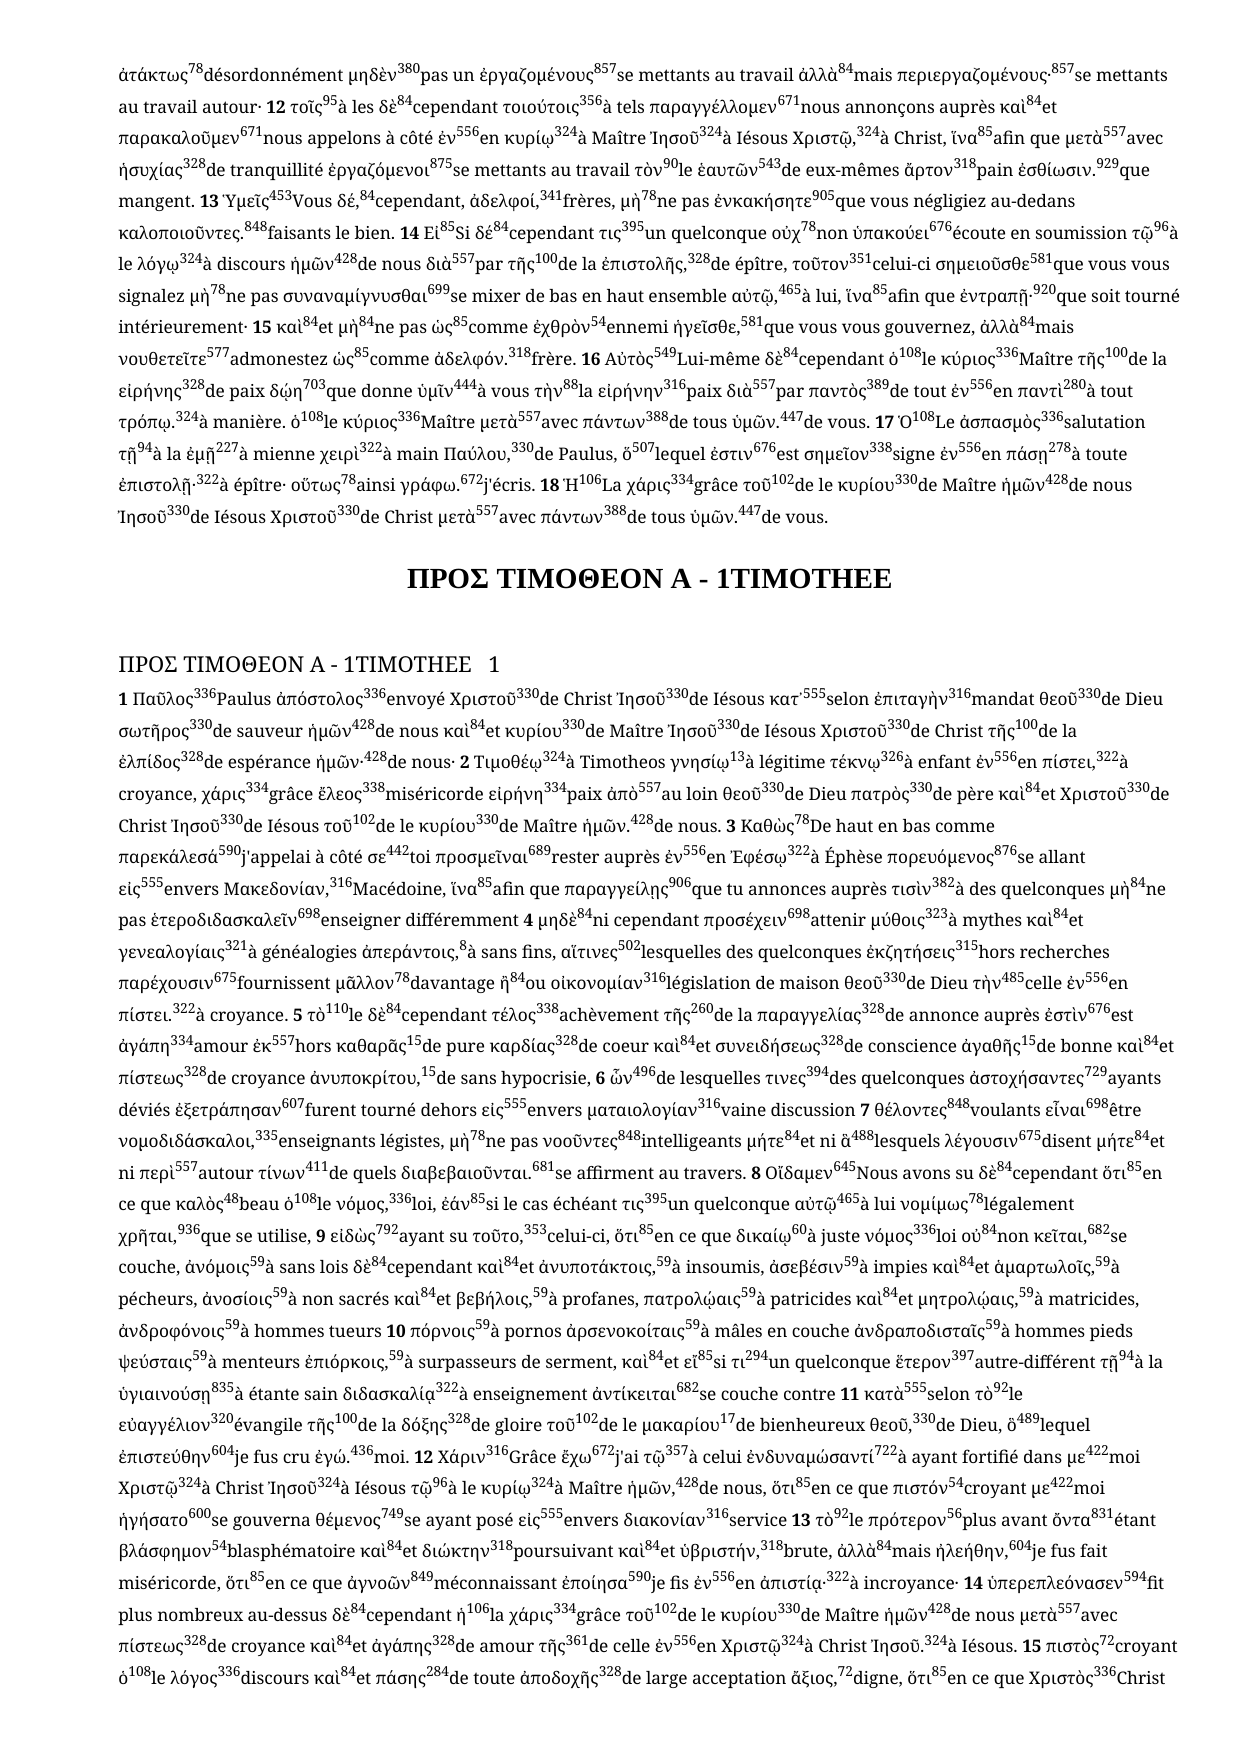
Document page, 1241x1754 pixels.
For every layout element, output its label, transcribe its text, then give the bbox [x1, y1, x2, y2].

text 1 Παῦλος336Paulus ἀπόστολος336envoyé Χριστοῦ330de Christ Ἰησοῦ330de Iésous κατ᾽555selon ἐπιταγὴν316mandat θεοῦ330de Dieu σωτῆρος330de sauveur ἡμῶν428de nous καὶ84et κυρίου330de Maître Ἰησοῦ330de Iésous Χριστοῦ330de Christ τῆς100de la ἐλπίδος328de espérance ἡμῶν·428de nous· 2 Τιμοθέῳ324à Timotheos γνησίῳ13à légitime τέκνῳ326à enfant ἐν556en πίστει,322à croyance, χάρις334grâce ἔλεος338miséricorde εἰρήνη334paix ἀπὸ557au loin θεοῦ330de Dieu πατρὸς330de père καὶ84et Χριστοῦ330de Christ Ἰησοῦ330de Iésous τοῦ102de le κυρίου330de Maître ἡμῶν.428de nous. 3 Καθὼς78De haut en bas comme παρεκάλεσά590j'appelai à côté σε442toi προσμεῖναι689rester auprès ἐν556en Ἐφέσῳ322à Éphèse πορευόμενος876se allant εἰς555envers Μακεδονίαν,316Macédoine, ἵνα85afin que παραγγείλῃς906que tu annonces auprès τισὶν382à des quelconques μὴ84ne pas ἑτεροδιδασκαλεῖν698enseigner différemment 4 μηδὲ84ni cependant προσέχειν698attenir μύθοις323à mythes καὶ84et γενεαλογίαις321à généalogies ἀπεράντοις,8à sans fins, αἵτινες502lesquelles des quelconques ἐκζητήσεις315hors recherches παρέχουσιν675fournissent μᾶλλον78davantage ἢ84ou οἰκονομίαν316législation de maison θεοῦ330de Dieu τὴν485celle ἐν556en πίστει.322à croyance. 5 τὸ110le δὲ84cependant τέλος338achèvement τῆς260de la παραγγελίας328de annonce auprès ἐστὶν676est ἀγάπη334amour ἐκ557hors καθαρᾶς15de pure καρδίας328de coeur καὶ84et συνειδήσεως328de conscience ἀγαθῆς15de bonne καὶ84et πίστεως328de croyance ἀνυποκρίτου,15de sans hypocrisie, 6 ὧν496de lesquelles τινες394des quelconques ἀστοχήσαντες729ayants déviés ἐξετράπησαν607furent tourné dehors εἰς555envers ματαιολογίαν316vaine discussion 7 θέλοντες848voulants εἶναι698être νομοδιδάσκαλοι,335enseignants légistes, μὴ78ne pas νοοῦντες848intelligeants μήτε84et ni ἃ488lesquels λέγουσιν675disent μήτε84et ni περὶ557autour τίνων411de quels διαβεβαιοῦνται.681se affirment au travers. 8 Οἴδαμεν645Nous avons su δὲ84cependant ὅτι85en ce que καλὸς48beau ὁ108le νόμος,336loi, ἐάν85si le cas échéant τις395un quelconque αὐτῷ465à lui νομίμως78légalement χρῆται,936que se utilise, 9 εἰδὼς792ayant su τοῦτο,353celui-ci, ὅτι85en ce que δικαίῳ60à juste νόμος336loi οὐ84non κεῖται,682se couche, ἀνόμοις59à sans lois δὲ84cependant καὶ84et ἀνυποτάκτοις,59à insoumis, ἀσεβέσιν59à impies καὶ84et ἁμαρτωλοῖς,59à pécheurs, ἀνοσίοις59à non sacrés καὶ84et βεβήλοις,59à profanes, πατρολῴαις59à patricides καὶ84et μητρολῴαις,59à matricides, ἀνδροφόνοις59à hommes tueurs 10 πόρνοις59à pornos ἀρσενοκοίταις59à mâles en couche ἀνδραποδισταῖς59à hommes pieds ψεύσταις59à menteurs ἐπιόρκοις,59à surpasseurs de serment, καὶ84et εἴ85si τι294un quelconque ἕτερον397autre-différent τῇ94à la ὑγιαινούσῃ835à étante sain διδασκαλίᾳ322à enseignement ἀντίκειται682se couche contre 11 κατὰ555selon τὸ92le εὐαγγέλιον320évangile τῆς100de la δόξης328de gloire τοῦ102de le μακαρίου17de bienheureux θεοῦ,330de Dieu, ὃ489lequel ἐπιστεύθην604je fus cru ἐγώ.436moi. 12 Χάριν316Grâce ἔχω672j'ai τῷ357à celui ἐνδυναμώσαντί722à ayant fortifié dans με422moi Χριστῷ324à Christ Ἰησοῦ324à Iésous τῷ96à le κυρίῳ324à Maître ἡμῶν,428de nous, ὅτι85en ce que πιστόν54croyant με422moi ἡγήσατο600se gouverna θέμενος749se ayant posé εἰς555envers διακονίαν316service 13 τὸ92le πρότερον56plus avant ὄντα831étant βλάσφημον54blasphématoire καὶ84et διώκτην318poursuivant καὶ84et ὑβριστήν,318brute, ἀλλὰ84mais ἠλεήθην,604je fus fait miséricorde, ὅτι85en ce que ἀγνοῶν849méconnaissant ἐποίησα590je fis ἐν556en ἀπιστίᾳ·322à incroyance· 14 ὑπερεπλεόνασεν594fit plus nombreux au-dessus δὲ84cependant ἡ106la χάρις334grâce τοῦ102de le κυρίου330de Maître ἡμῶν428de nous μετὰ557avec πίστεως328de croyance καὶ84et ἀγάπης328de amour τῆς361de celle ἐν556en Χριστῷ324à Christ Ἰησοῦ.324à Iésous. 15 πιστὸς72croyant ὁ108le λόγος336discours καὶ84et πάσης284de toute ἀποδοχῆς328de large acceptation ἄξιος,72digne, ὅτι85en ce que Χριστὸς336Christ Ἰησοῦς336Iésous ἦλθεν594vint εἰς555envers τὸν90le κόσμον318monde ἁμαρτωλοὺς53pécheurs σῶσαι,689sauver, ὧν498de lesquels πρῶτός72premier εἰμι672je suis ἐγώ.436moi. 16 ἀλλὰ84mais διὰ555par le fait de τοῦτο353celui-ci ἠλεήθην,604je fus fait miséricorde, ἵνα85afin que ἐν556en ἐμοὶ425à moi πρώτῳ60à premier ἐνδείξηται914que se montre dedans Ἰησοῦς336Iésous Χριστὸς336Christ τὴν248la ἅπασαν272en totalité μακροθυμίαν316distance de fureur πρὸς555vers ὑποτύπωσιν316esquisse τῶν362de ceux μελλόντων842de imminants πιστεύειν698croire ἐπ᾽556sur αὐτῷ465à lui εἰς555envers ζωὴν316vie αἰώνιον.2éternelle. 17 Τῷ96à Le δὲ84cependant βασιλεῖ324à roi τῶν101de les αἰώνων,329de ères, ἀφθάρτῳ11à incorruptible ἀοράτῳ11à invisible μόνῳ126à seul θεῷ,324à Dieu, τιμὴ334valeur καὶ84et δόξα334gloire εἰς555envers τοὺς89les αἰῶνας317ères τῶν101de les αἰώνων,329de ères, ἀμήν.309amen. 18 Ταύτην141Celle-ci τὴν88la παραγγελίαν316annonce auprès παρατίθεμαί678je me pose à côté σοι,445à toi, τέκνον344enfant Τιμόθεε,342Timotheos, κατὰ555selon τὰς87les προαγούσας828menantes devant ἐπὶ555sur σὲ442toi προφητείας,315prophéties, ἵνα85afin que στρατεύῃ934que tu te guerroies en soldat ἐν556en αὐταῖς462à elles τὴν88la καλὴν2belle στρατείαν316guerre de soldat 19 ἔχων849ayant πίστιν316croyance καὶ84et ἀγαθὴν2bonne συνείδησιν,316conscience, ἥν485laquelle τινες394des quelconques ἀπωσάμενοι748se ayants poussés au loin περὶ555autour τὴν248la πίστιν316croyance ἐναυάγησαν,593naufragèrent, 20 ὧν498de lesquels ἐστιν676est Ὑμέναιος336Uménaios καὶ84et Ἀλέξανδρος,336Alexandre, οὓς486lesquels παρέδωκα590je livrai τῷ96à le σατανᾷ,324à Satan, ἵνα85afin que παιδευθῶσιν919que soient éduqué μὴ78ne pas βλασφημεῖν.698blasphémer. [118, 683, 1181, 1689]
text ΠΡΟΣ ΤΙΜΟΘΕΟΝ Α - 1TIMOTHEE 1 [118, 649, 1181, 679]
text 1 Τὸ92Le λοιπὸν380restant προσεύχεσθε,581que vous vous priez, ἀδελφοί,341frères, περὶ557autour ἡμῶν,428de nous, ἵνα85afin que ὁ108le λόγος336discours τοῦ102de le κυρίου330de Maître τρέχῃ930que coure καὶ84et δοξάζηται941que soit glorifié καθὼς78de haut en bas comme καὶ78aussi πρὸς555vers ὑμᾶς,441vous, 2 καὶ84et ἵνα85afin que ῥυσθῶμεν915que nous soyons délivré ἀπὸ557au loin τῶν101de les ἀτόπων16de déplacés καὶ84et πονηρῶν16de méchants ἀνθρώπων·329de êtres humains· οὐ78non γὰρ84car πάντων388de tous ἡ106la πίστις.334croyance. 3 Πιστὸς48Croyant δέ84cependant ἐστιν676est ὁ108le κύριος,336Maître, ὃς505lequel στηρίξει614fixera ὑμᾶς441vous καὶ84et φυλάξει614gardiennera ἀπὸ557au loin τοῦ102de le πονηροῦ.66de méchant. 4 πεποίθαμεν645nous avons persuadé δὲ84cependant ἐν556en κυρίῳ324à Maître ἐφ᾽555sur ὑμᾶς,441vous, ὅτι85en ce que ἃ488lesquels παραγγέλλομεν671nous annonçons auprès καὶ84et ἐποιήσατε591vous fîtes καὶ84et ποιεῖτε673vous faites καὶ84et ποιήσετε.611vous ferez. 5 Ὁ108Le δὲ84cependant κύριος336Maître κατευθύναι703que dirige droit de haut en bas ὑμῶν447de vous τὰς87les καρδίας315coeurs εἰς555envers τὴν88la ἀγάπην316amour τοῦ102de le θεοῦ330de Dieu καὶ84et εἰς555envers τὴν88la ὑπομονὴν316résistance τοῦ102de le Χριστοῦ.330de Christ. 6 Παραγγέλλομεν671Nous annonçons auprès δὲ84cependant ὑμῖν,444à vous, ἀδελφοί,341frères, ἐν556en ὀνόματι326à nom τοῦ102de le κυρίου330de Maître ἡμῶν428de nous Ἰησοῦ330de Iésous Χριστοῦ330de Christ στέλλεσθαι699se équiper ὑμᾶς441vous ἀπὸ557au loin παντὸς286de tout ἀδελφοῦ330de frère ἀτάκτως78désordonnément περιπατοῦντος843de piétinant autour καὶ84et μὴ78ne pas κατὰ555selon τὴν88la παράδοσιν316transmission ἣν485laquelle παρελάβοσαν593prirent à côté παρ᾽557à côté ἡμῶν.428de nous. 7 Αὐτοὶ530Vous-mêmes γὰρ84car οἴδατε647vous avez su πῶς85comment? δεῖ676attache de lien μιμεῖσθαι699se mimer ἡμᾶς,421nous, ὅτι85en ce que οὐκ84non ἠτακτήσαμεν589nous désordonnâmes ἐν556en ὑμῖν444à vous 8 οὐδὲ84non cependant δωρεὰν78gratuitement ἄρτον318pain ἐφάγομεν589nous mangeâmes παρά557à côté τινος,389de un quelconque, ἀλλ᾽84mais ἐν556en κόπῳ324à frappement καὶ84et μόχθῳ324à labeur νυκτὸς328de nuit καὶ84et ἡμέρας328de journée ἐργαζόμενοι875se mettants au travail πρὸς555vers τὸ353ce μὴ78ne pas ἐπιβαρῆσαί689alourdir sur τινα378un quelconque ὑμῶν·447de vous· 9 οὐχ84non ὅτι85en ce que οὐκ78non ἔχομεν671nous avons ἐξουσίαν,316autorité, ἀλλ᾽84mais ἵνα85afin que ἑαυτοὺς513nous-mêmes τύπον318modèle frappé δῶμεν903que nous donnions ὑμῖν444à vous εἰς555envers τὸ353ce μιμεῖσθαι699se mimer ἡμᾶς.421nous. 10 καὶ78aussi γὰρ84car ὅτε85lorsque ἦμεν628nous étions πρὸς555vers ὑμᾶς,441vous, τοῦτο353celui-ci παρηγγέλλομεν628nous annoncions auprès ὑμῖν,444à vous, ὅτι85en ce que εἴ85si τις395un quelconque οὐ78non θέλει676veut ἐργάζεσθαι699se mettre au travail μηδὲ78ni cependant ἐσθιέτω.580mange. 11 Ἀκούομεν671Nous écoutons γάρ84car τινας377des quelconques περιπατοῦντας830piétinants autour ἐν556en ὑμῖν444à vous ἀτάκτως78désordonnément μηδὲν380pas un ἐργαζομένους857se mettants au travail ἀλλὰ84mais περιεργαζομένους·857se mettants au travail autour· 12 τοῖς95à les δὲ84cependant τοιούτοις356à tels παραγγέλλομεν671nous annonçons auprès καὶ84et παρακαλοῦμεν671nous appelons à côté ἐν556en κυρίῳ324à Maître Ἰησοῦ324à Iésous Χριστῷ,324à Christ, ἵνα85afin que μετὰ557avec ἡσυχίας328de tranquillité ἐργαζόμενοι875se mettants au travail τὸν90le ἑαυτῶν543de eux-mêmes ἄρτον318pain ἐσθίωσιν.929que mangent. 13 Ὑμεῖς453Vous δέ,84cependant, ἀδελφοί,341frères, μὴ78ne pas ἐνκακήσητε905que vous négligiez au-dedans καλοποιοῦντες.848faisants le bien. 14 Εἰ85Si δέ84cependant τις395un quelconque οὐχ78non ὑπακούει676écoute en soumission τῷ96à le λόγῳ324à discours ἡμῶν428de nous διὰ557par τῆς100de la ἐπιστολῆς,328de épître, τοῦτον351celui-ci σημειοῦσθε581que vous vous signalez μὴ78ne pas συναναμίγνυσθαι699se mixer de bas en haut ensemble αὐτῷ,465à lui, ἵνα85afin que ἐντραπῇ·920que soit tourné intérieurement· 15 καὶ84et μὴ84ne pas ὡς85comme ἐχθρὸν54ennemi ἡγεῖσθε,581que vous vous gouvernez, ἀλλὰ84mais νουθετεῖτε577admonestez ὡς85comme ἀδελφόν.318frère. 16 Αὐτὸς549Lui-même δὲ84cependant ὁ108le κύριος336Maître τῆς100de la εἰρήνης328de paix δῴη703que donne ὑμῖν444à vous τὴν88la εἰρήνην316paix διὰ557par παντὸς389de tout ἐν556en παντὶ280à tout τρόπῳ.324à manière. ὁ108le κύριος336Maître μετὰ557avec πάντων388de tous ὑμῶν.447de vous. 17 Ὁ108Le ἀσπασμὸς336salutation τῇ94à la ἐμῇ227à mienne χειρὶ322à main Παύλου,330de Paulus, ὅ507lequel ἐστιν676est σημεῖον338signe ἐν556en πάσῃ278à toute ἐπιστολῇ·322à épître· οὕτως78ainsi γράφω.672j'écris. 18 Ἡ106La χάρις334grâce τοῦ102de le κυρίου330de Maître ἡμῶν428de nous Ἰησοῦ330de Iésous Χριστοῦ330de Christ μετὰ557avec πάντων388de tous ὑμῶν.447de vous. [118, 59, 1181, 528]
subtitle ΠΡΟΣ ΤΙΜΟΘΕΟΝ Α - 1TIMOTHEE [118, 562, 1181, 595]
